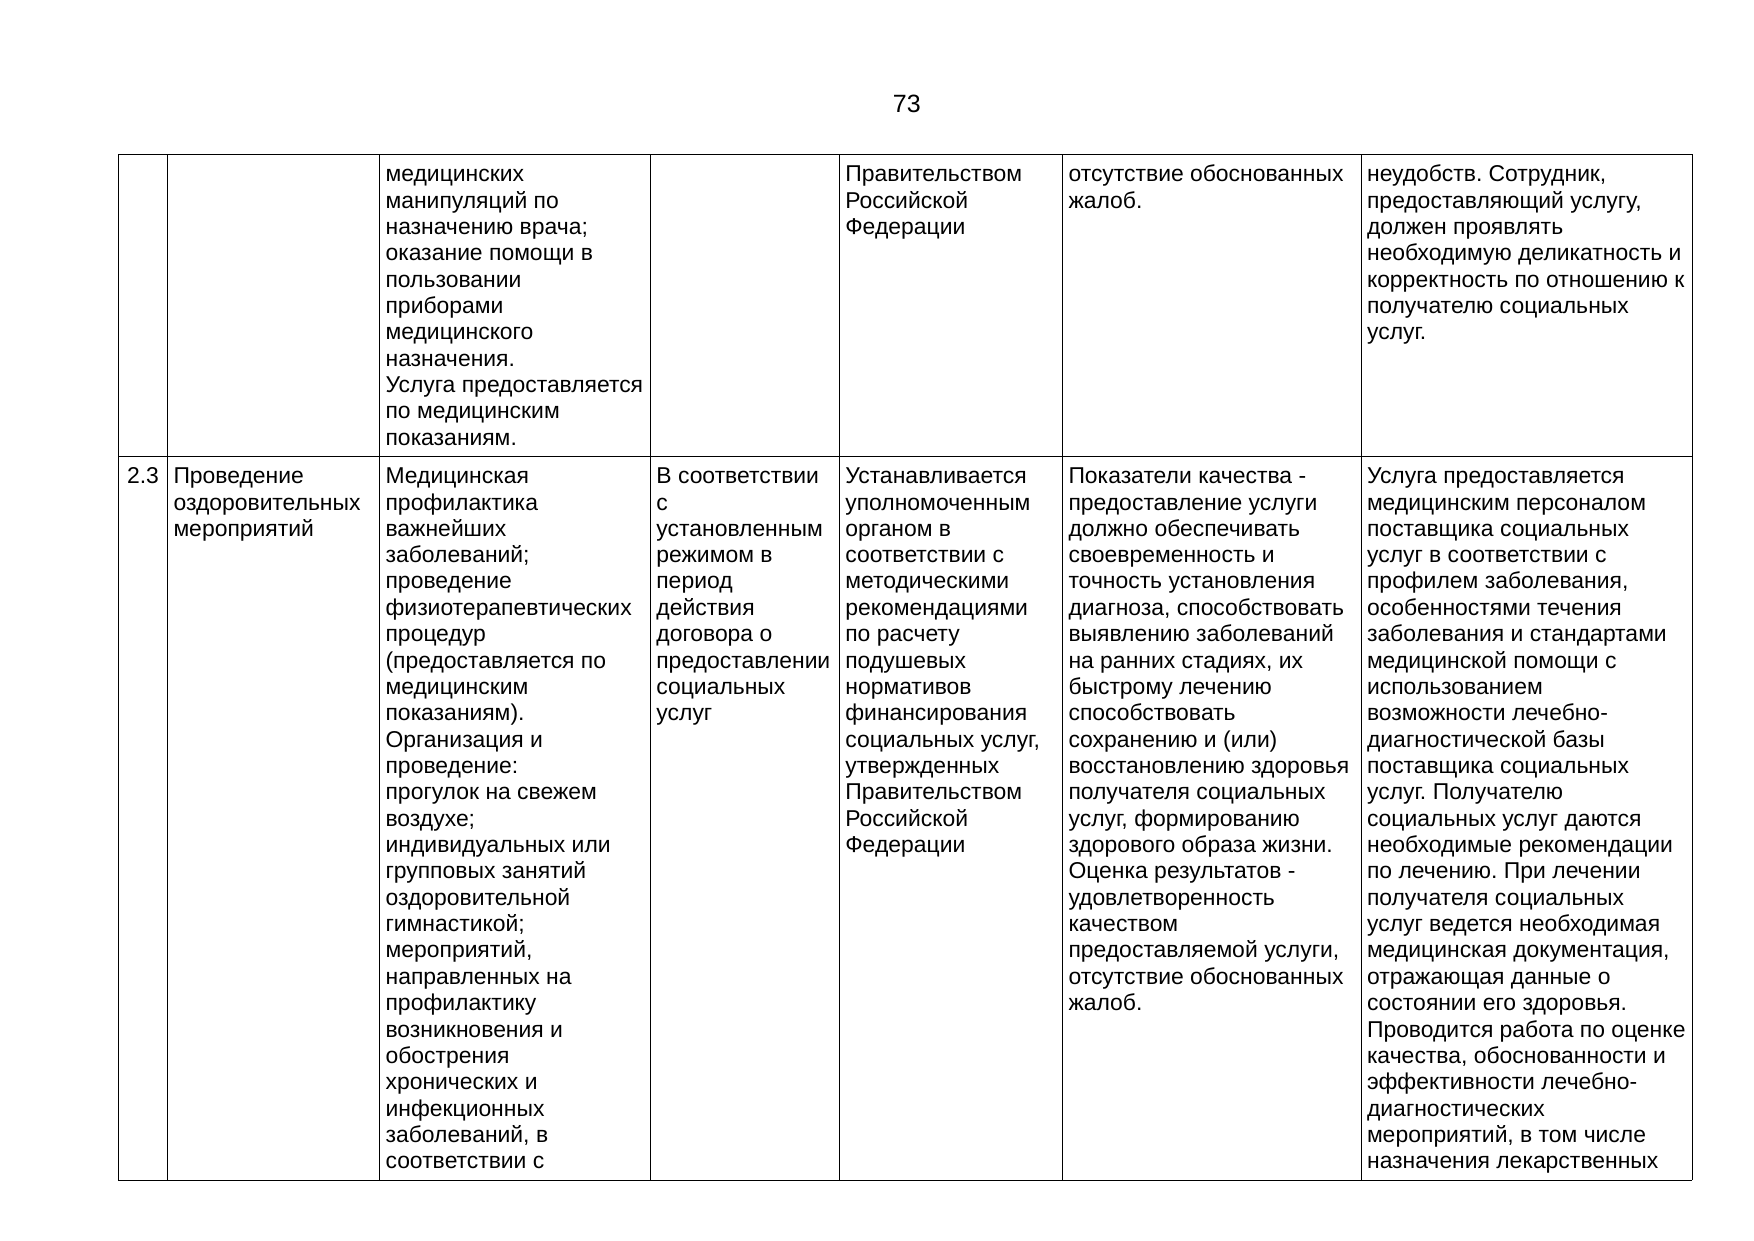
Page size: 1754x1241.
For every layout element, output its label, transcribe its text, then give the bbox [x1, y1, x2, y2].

table_cell Показатели качества - предоставление услуги должно обеспечивать своевременность и точность установления диагноза, способствовать выявлению заболеваний на ранних стадиях, их быстрому лечению способствовать сохранению и (или) восстановлению здоровья получателя социальных услуг, формированию здорового образа жизни. Оценка результатов - удовлетворенность качеством предоставляемой услуги, отсутствие обоснованных жалоб. [1063, 457, 1361, 1179]
table_cell Услуга предоставляется медицинским персоналом поставщика социальных услуг в соответствии с профилем заболевания, особенностями течения заболевания и стандартами медицинской помощи с использованием возможности лечебно-диагностической базы поставщика социальных услуг. Получателю социальных услуг даются необходимые рекомендации по лечению. При лечении получателя социальных услуг ведется необходимая медицинская документация, отражающая данные о состоянии его здоровья. Проводится работа по оценке качества, обоснованности и эффективности лечебно-диагностических мероприятий, в том числе назначения лекарственных [1362, 457, 1692, 1179]
table_cell [651, 155, 839, 456]
table_cell Проведение оздоровительных мероприятий [168, 457, 379, 1179]
table_cell Устанавливается уполномоченным органом в соответствии с методическими рекомендациями по расчету подушевых нормативов финансирования социальных услуг, утвержденных Правительством Российской Федерации [840, 457, 1062, 1179]
table_cell [119, 155, 167, 456]
table_cell неудобств. Сотрудник, предоставляющий услугу, должен проявлять необходимую деликатность и корректность по отношению к получателю социальных услуг. [1362, 155, 1692, 456]
table_cell отсутствие обоснованных жалоб. [1063, 155, 1361, 456]
table_cell 2.3 [119, 457, 167, 1179]
table_cell медицинских манипуляций по назначению врача; оказание помощи в пользовании приборами медицинского назначения. Услуга предоставляется по медицинским показаниям. [380, 155, 650, 456]
table_cell В соответствии с установленным режимом в период действия договора о предоставлении социальных услуг [651, 457, 839, 1179]
table_cell Медицинская профилактика важнейших заболеваний; проведение физиотерапевтических процедур (предоставляется по медицинским показаниям). Организация и проведение: прогулок на свежем воздухе; индивидуальных или групповых занятий оздоровительной гимнастикой; мероприятий, направленных на профилактику возникновения и обострения хронических и инфекционных заболеваний, в соответствии с [380, 457, 650, 1179]
table_cell Правительством Российской Федерации [840, 155, 1062, 456]
table_cell [168, 155, 379, 456]
